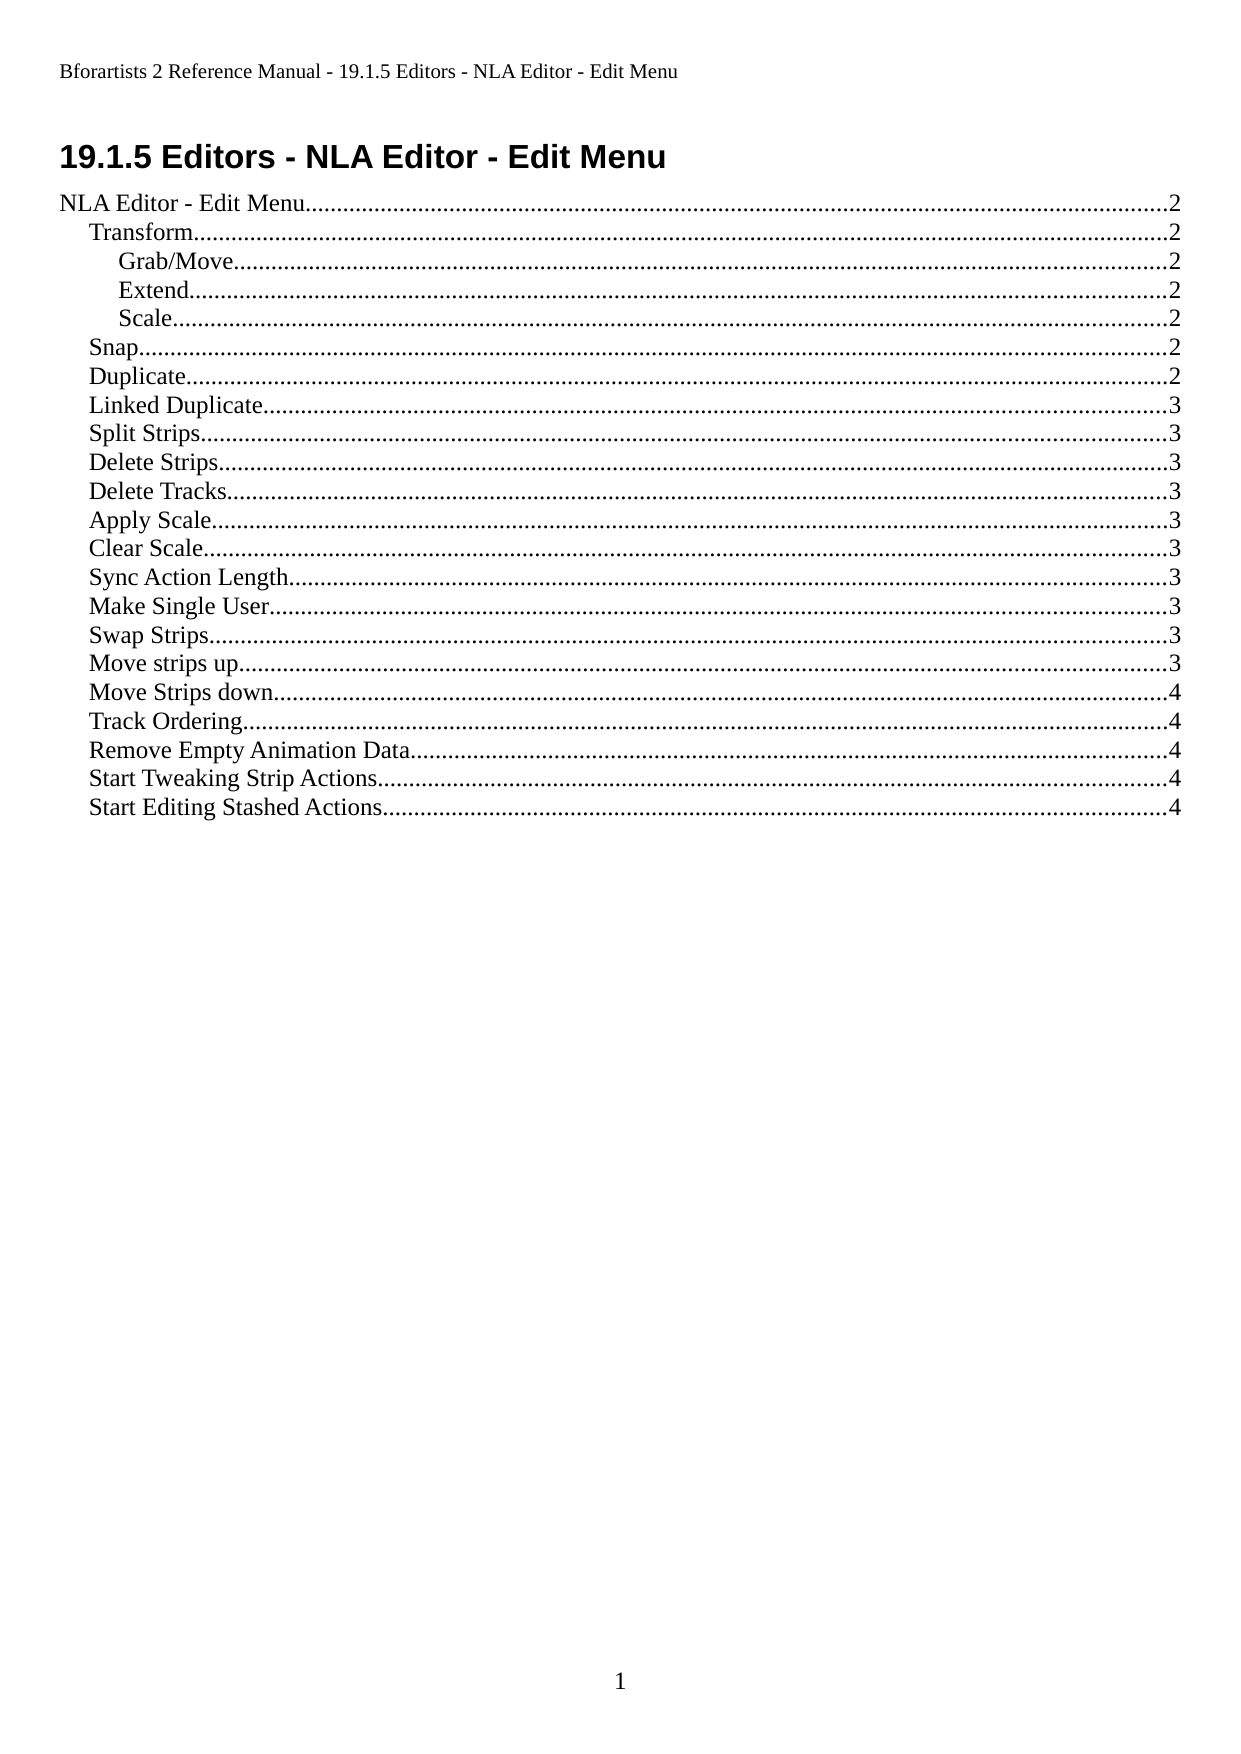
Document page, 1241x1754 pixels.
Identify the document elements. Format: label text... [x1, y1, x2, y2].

text Delete Tracks 3 [88, 476, 1181, 505]
text Grab/Move 2 [118, 246, 1181, 275]
text Split Strips 3 [88, 418, 1181, 447]
text Clear Scale 3 [88, 533, 1181, 562]
text Make Single User 3 [88, 591, 1181, 620]
text Start Editing Stashed Actions 4 [88, 792, 1181, 821]
text Track Ordering 4 [88, 706, 1181, 735]
text Snap 2 [88, 332, 1181, 361]
text Linked Duplicate 3 [88, 390, 1181, 418]
text Duplicate 2 [88, 361, 1181, 390]
text Transform 2 [88, 217, 1181, 246]
text Extend 2 [118, 275, 1181, 303]
text Start Tweaking Strip Actions 4 [88, 763, 1181, 792]
text Apply Scale 3 [88, 505, 1181, 533]
text Move strips up 3 [88, 648, 1181, 677]
text Swap Strips 3 [88, 620, 1181, 648]
subtitle 19.1.5 Editors - NLA Editor - Edit Menu [59, 138, 1181, 176]
text Sync Action Length 3 [88, 562, 1181, 591]
text Delete Strips 3 [88, 447, 1181, 476]
text Scale 2 [118, 303, 1181, 332]
text NLA Editor - Edit Menu 2 [59, 188, 1181, 217]
text Move Strips down 4 [88, 677, 1181, 706]
text Remove Empty Animation Data 4 [88, 735, 1181, 763]
